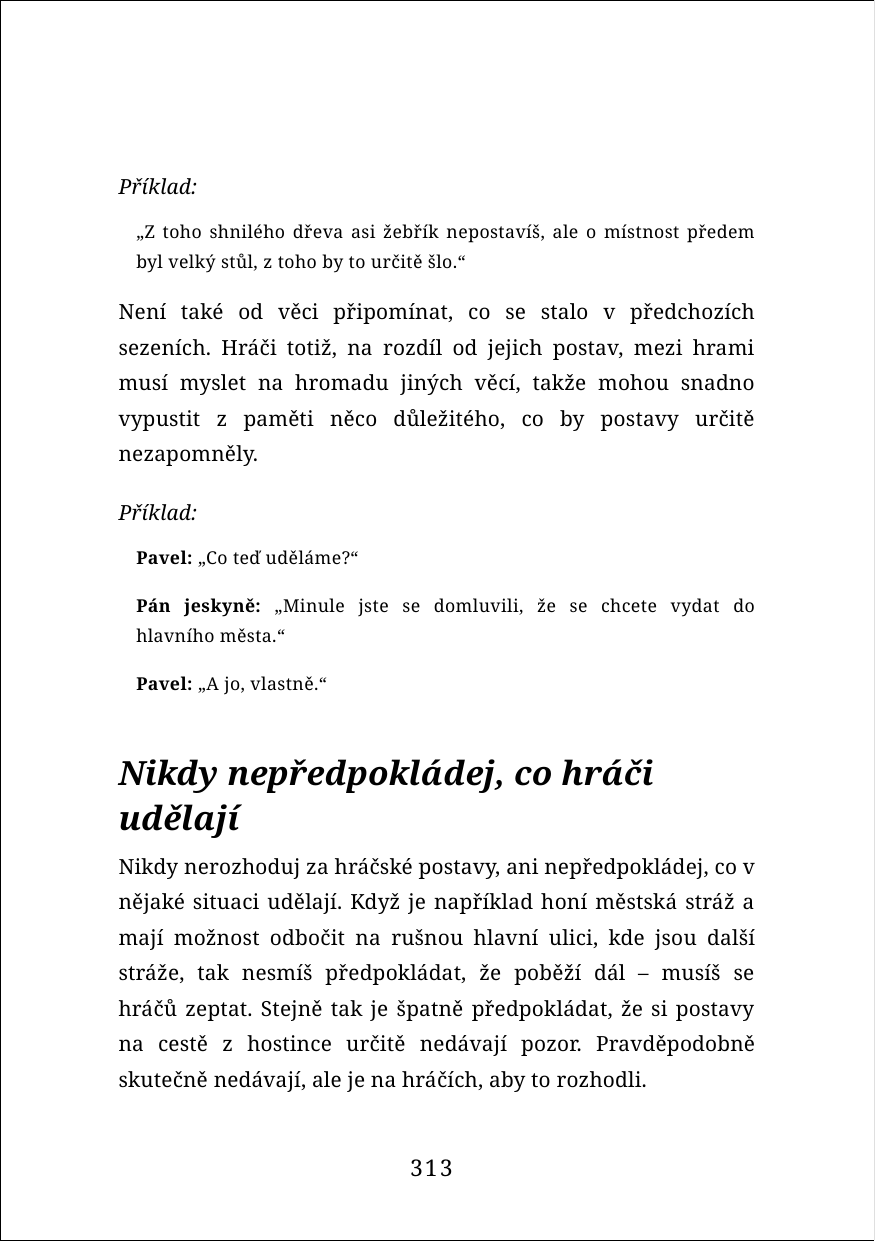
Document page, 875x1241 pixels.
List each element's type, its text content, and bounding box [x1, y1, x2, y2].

text „Z toho shnilého dřeva asi žebřík nepostavíš, ale o místnost předem byl velký stůl, z toho by to určitě šlo.“ [136, 219, 756, 273]
subtitle Nikdy nepředpokládej, co hráči udělají [118, 749, 756, 840]
text Nikdy nerozhoduj za hráčské postavy, ani nepředpokládej, co v nějaké situaci udělají. Když je například honí městská stráž a mají možnost odbočit na rušnou hlavní ulici, kde jsou další stráže, tak nesmíš předpokládat, že poběží dál – musíš se hráčů zeptat. Stejně tak je špatně předpokládat, že si postavy na cestě z hostince určitě nedávají pozor. Pravděpodobně skutečně nedávají, ale je na hráčích, aby to rozhodli. [118, 852, 756, 1093]
text Pavel: „Co teď uděláme?“ [136, 546, 756, 570]
text Pavel: „A jo, vlastně.“ [136, 672, 756, 696]
text Příklad: [118, 172, 756, 200]
text Pán jeskyně: „Minule jste se domluvili, že se chcete vydat do hlavního města.“ [136, 594, 756, 648]
text Není také od věci připomínat, co se stalo v předchozích sezeních. Hráči totiž, na rozdíl od jejich postav, mezi hrami musí myslet na hromadu jiných věcí, takže mohou snadno vypustit z paměti něco důležitého, co by postavy určitě nezapomněly. [118, 297, 756, 468]
text Příklad: [118, 498, 756, 527]
